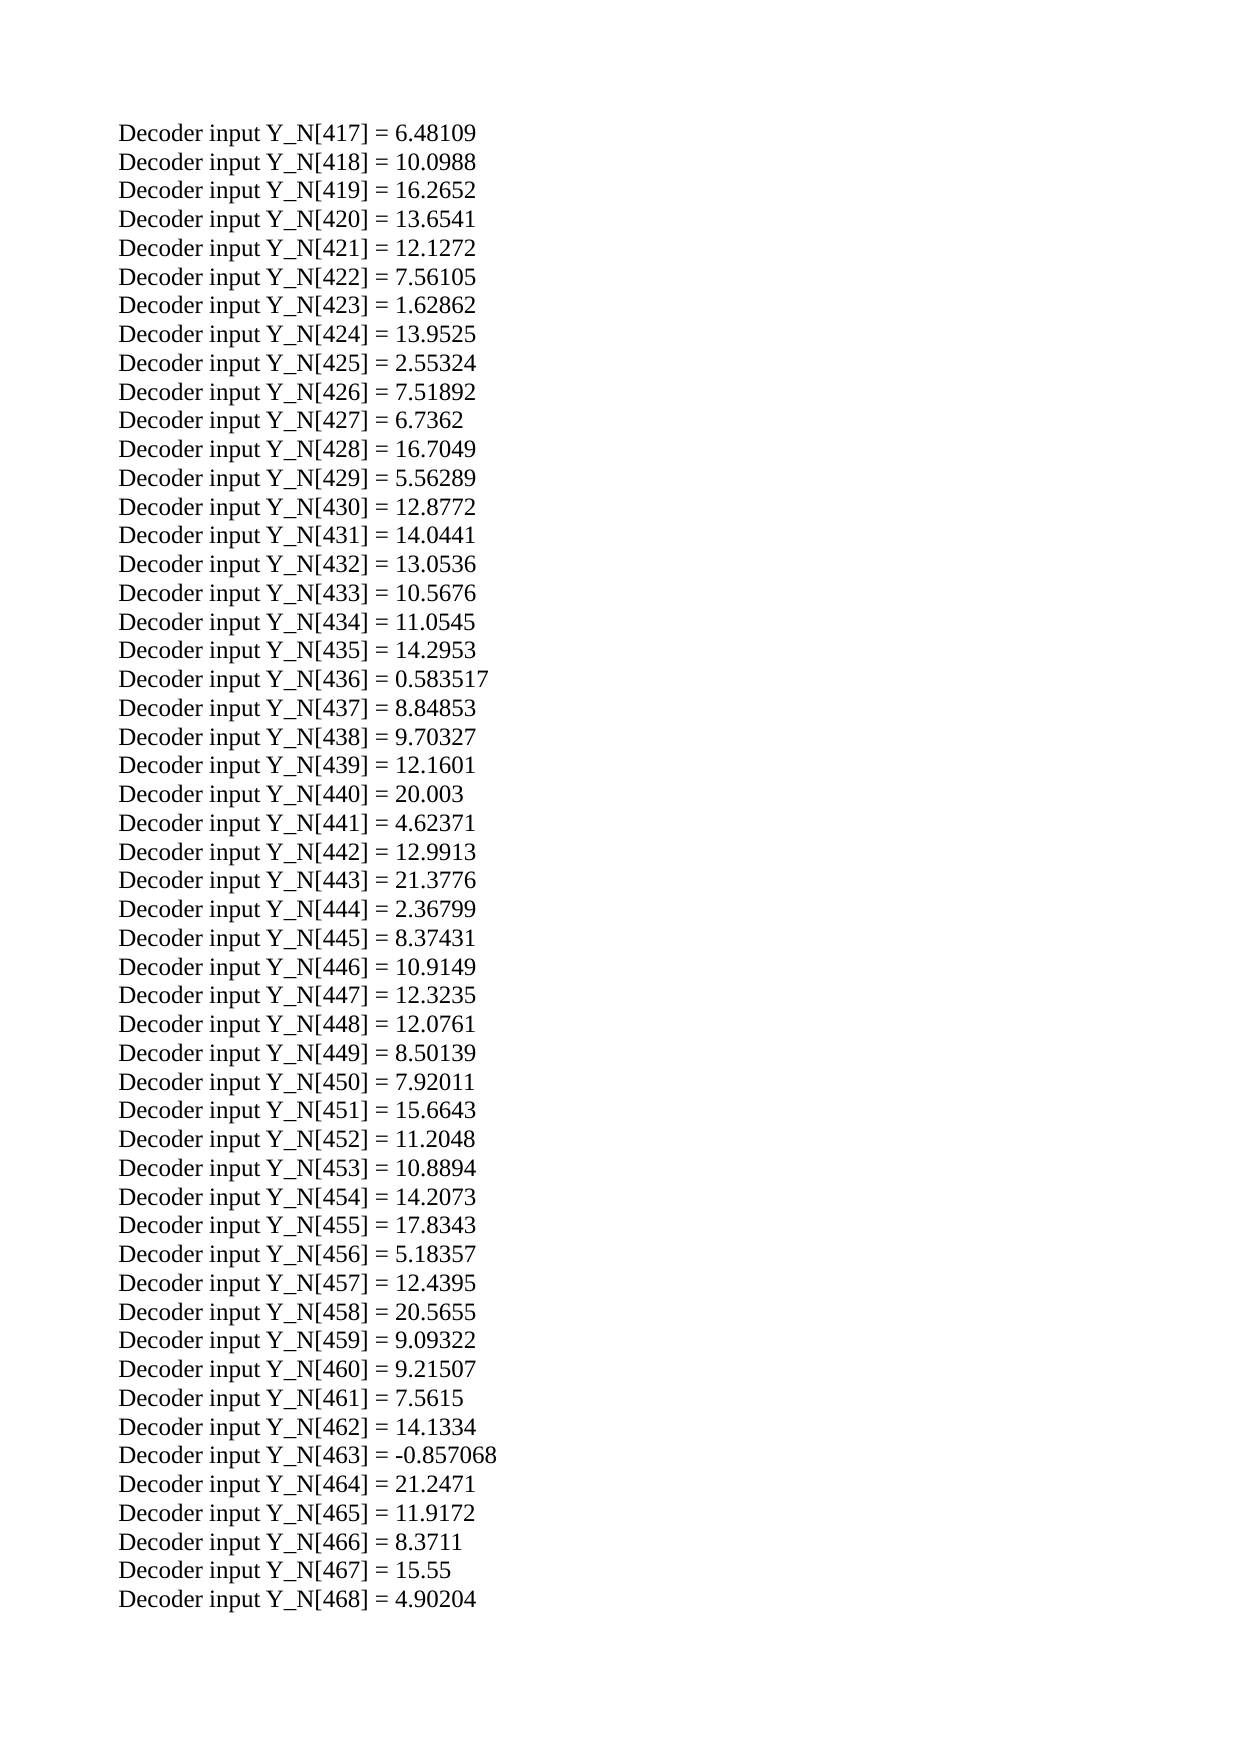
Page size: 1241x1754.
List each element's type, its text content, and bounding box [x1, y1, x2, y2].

text Decoder input Y_N[431] = 14.0441 [118, 521, 1122, 549]
text Decoder input Y_N[424] = 13.9525 [118, 319, 1122, 348]
text Decoder input Y_N[427] = 6.7362 [118, 406, 1122, 434]
text Decoder input Y_N[462] = 14.1334 [118, 1412, 1122, 1441]
text Decoder input Y_N[446] = 10.9149 [118, 952, 1122, 981]
text Decoder input Y_N[436] = 0.583517 [118, 664, 1122, 693]
text Decoder input Y_N[445] = 8.37431 [118, 923, 1122, 952]
text Decoder input Y_N[458] = 20.5655 [118, 1297, 1122, 1326]
text Decoder input Y_N[429] = 5.56289 [118, 463, 1122, 492]
text Decoder input Y_N[420] = 13.6541 [118, 204, 1122, 233]
text Decoder input Y_N[452] = 11.2048 [118, 1124, 1122, 1153]
text Decoder input Y_N[463] = -0.857068 [118, 1441, 1122, 1469]
text Decoder input Y_N[432] = 13.0536 [118, 549, 1122, 578]
text Decoder input Y_N[461] = 7.5615 [118, 1383, 1122, 1412]
text Decoder input Y_N[438] = 9.70327 [118, 722, 1122, 751]
text Decoder input Y_N[459] = 9.09322 [118, 1326, 1122, 1354]
text Decoder input Y_N[447] = 12.3235 [118, 981, 1122, 1009]
text Decoder input Y_N[434] = 11.0545 [118, 607, 1122, 636]
text Decoder input Y_N[453] = 10.8894 [118, 1153, 1122, 1182]
text Decoder input Y_N[449] = 8.50139 [118, 1038, 1122, 1067]
text Decoder input Y_N[454] = 14.2073 [118, 1182, 1122, 1211]
text Decoder input Y_N[466] = 8.3711 [118, 1527, 1122, 1556]
text Decoder input Y_N[430] = 12.8772 [118, 492, 1122, 521]
text Decoder input Y_N[417] = 6.48109 [118, 118, 1122, 147]
text Decoder input Y_N[465] = 11.9172 [118, 1498, 1122, 1527]
text Decoder input Y_N[457] = 12.4395 [118, 1268, 1122, 1297]
text Decoder input Y_N[441] = 4.62371 [118, 808, 1122, 837]
text Decoder input Y_N[444] = 2.36799 [118, 894, 1122, 923]
text Decoder input Y_N[418] = 10.0988 [118, 147, 1122, 176]
text Decoder input Y_N[425] = 2.55324 [118, 348, 1122, 377]
text Decoder input Y_N[460] = 9.21507 [118, 1354, 1122, 1383]
text Decoder input Y_N[428] = 16.7049 [118, 434, 1122, 463]
text Decoder input Y_N[440] = 20.003 [118, 779, 1122, 808]
text Decoder input Y_N[467] = 15.55 [118, 1556, 1122, 1584]
text Decoder input Y_N[443] = 21.3776 [118, 866, 1122, 894]
text Decoder input Y_N[464] = 21.2471 [118, 1469, 1122, 1498]
text Decoder input Y_N[433] = 10.5676 [118, 578, 1122, 607]
text Decoder input Y_N[468] = 4.90204 [118, 1584, 1122, 1613]
text Decoder input Y_N[437] = 8.84853 [118, 693, 1122, 722]
text Decoder input Y_N[419] = 16.2652 [118, 176, 1122, 204]
text Decoder input Y_N[455] = 17.8343 [118, 1211, 1122, 1239]
text Decoder input Y_N[439] = 12.1601 [118, 751, 1122, 779]
text Decoder input Y_N[426] = 7.51892 [118, 377, 1122, 406]
text Decoder input Y_N[423] = 1.62862 [118, 291, 1122, 319]
text Decoder input Y_N[435] = 14.2953 [118, 636, 1122, 664]
text Decoder input Y_N[422] = 7.56105 [118, 262, 1122, 291]
text Decoder input Y_N[456] = 5.18357 [118, 1239, 1122, 1268]
text Decoder input Y_N[448] = 12.0761 [118, 1009, 1122, 1038]
text Decoder input Y_N[451] = 15.6643 [118, 1096, 1122, 1124]
text Decoder input Y_N[450] = 7.92011 [118, 1067, 1122, 1096]
text Decoder input Y_N[442] = 12.9913 [118, 837, 1122, 866]
text Decoder input Y_N[421] = 12.1272 [118, 233, 1122, 262]
